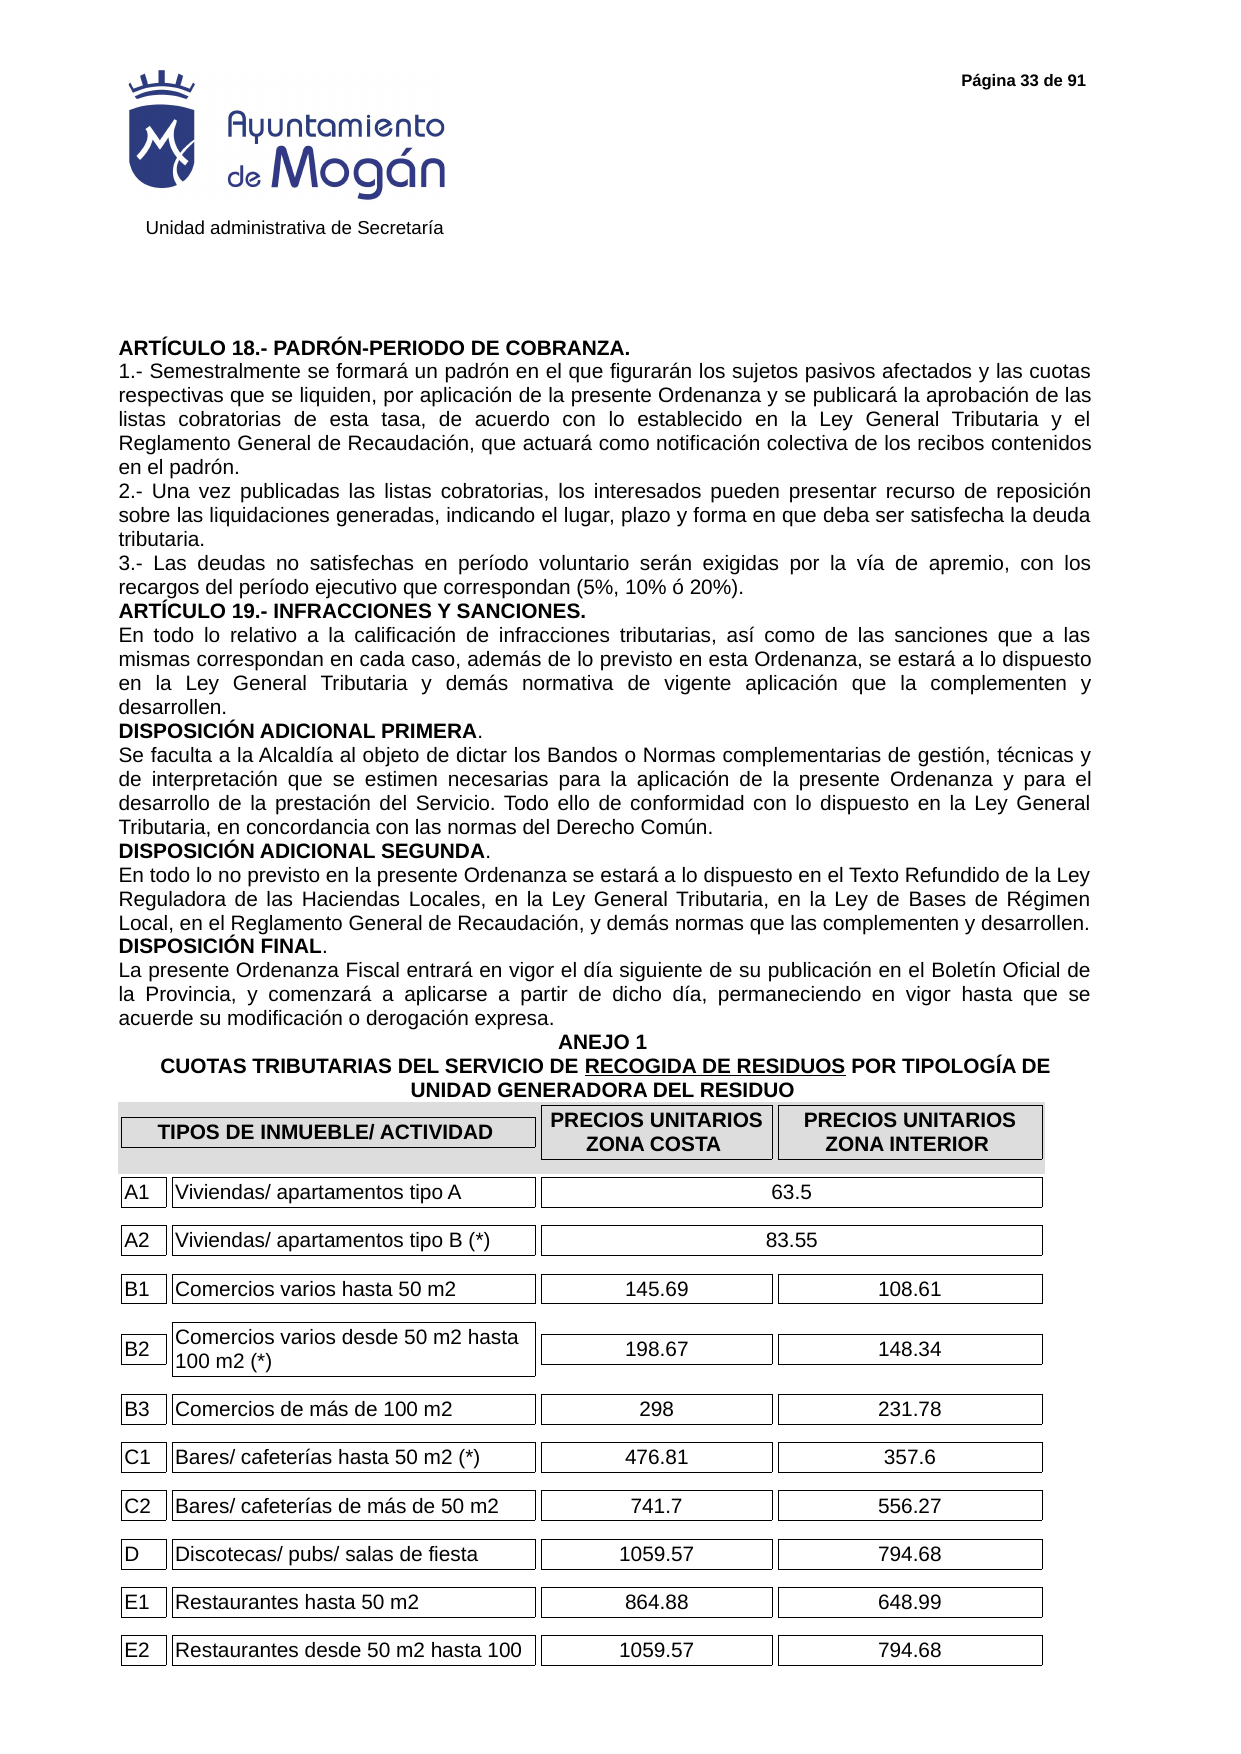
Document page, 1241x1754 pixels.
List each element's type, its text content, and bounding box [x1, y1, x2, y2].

table_cell Bares/ cafeterías de más de 50 m2 [169, 1488, 538, 1536]
picture [128, 70, 445, 206]
table_cell 556,27 [775, 1488, 1045, 1536]
table_cell 231,78 [775, 1391, 1045, 1439]
table_header TIPOS DE INMUEBLE/ ACTIVIDAD [118, 1102, 538, 1174]
text ARTÍCULO 18.- PADRÓN-PERIODO DE COBRANZA. [118, 335, 1092, 359]
table_cell 198,67 [538, 1319, 775, 1391]
text 1.- Semestralmente se formará un padrón en el que figurarán los sujetos pasivos afectados y las cuotas respectivas que se liquiden, por aplicación de la presente Ordenanza y se publicará la aprobación de las listas cobratorias de esta tasa, de acuerdo con lo establecido en la Ley General Tributaria y el Reglamento General de Recaudación, que actuará como notificación colectiva de los recibos contenidos en el padrón. [118, 359, 1092, 479]
table_cell 148,34 [775, 1319, 1045, 1391]
table_cell E1 [118, 1584, 169, 1632]
table_cell 83,55 [538, 1223, 1045, 1271]
table_cell E2 [118, 1632, 169, 1668]
table_cell Bares/ cafeterías hasta 50 m2 (*) [169, 1439, 538, 1487]
table_cell 63,5 [538, 1174, 1045, 1222]
table_cell 1059,57 [538, 1536, 775, 1584]
text 3.- Las deudas no satisfechas en período voluntario serán exigidas por la vía de apremio, con los recargos del período ejecutivo que correspondan (5%, 10% ó 20%). [118, 551, 1092, 599]
table_cell Discotecas/ pubs/ salas de fiesta [169, 1536, 538, 1584]
table_cell C1 [118, 1439, 169, 1487]
text ARTÍCULO 19.- INFRACCIONES Y SANCIONES. [118, 599, 1092, 623]
table_cell 298 [538, 1391, 775, 1439]
text DISPOSICIÓN ADICIONAL PRIMERA. [118, 719, 1092, 743]
table_header PRECIOS UNITARIOS ZONA INTERIOR [775, 1102, 1045, 1174]
text DISPOSICIÓN ADICIONAL SEGUNDA. [118, 838, 1092, 862]
text DISPOSICIÓN FINAL. [118, 934, 1092, 958]
table_cell 794,68 [775, 1536, 1045, 1584]
table_cell B3 [118, 1391, 169, 1439]
table_cell Comercios varios hasta 50 m2 [169, 1271, 538, 1319]
table_header PRECIOS UNITARIOS ZONA COSTA [538, 1102, 775, 1174]
table_cell 648,99 [775, 1584, 1045, 1632]
table_cell 476,81 [538, 1439, 775, 1487]
text ANEJO 1 [118, 1030, 1092, 1054]
table_cell D [118, 1536, 169, 1584]
table_cell Comercios varios desde 50 m2 hasta 100 m2 (*) [169, 1319, 538, 1391]
table_cell Restaurantes hasta 50 m2 [169, 1584, 538, 1632]
table_cell Comercios de más de 100 m2 [169, 1391, 538, 1439]
table_cell C2 [118, 1488, 169, 1536]
text CUOTAS TRIBUTARIAS DEL SERVICIO DE RECOGIDA DE RESIDUOS POR TIPOLOGÍA DE UNIDAD GENERADORA DEL RESIDUO [118, 1054, 1092, 1102]
table_cell A2 [118, 1223, 169, 1271]
text Se faculta a la Alcaldía al objeto de dictar los Bandos o Normas complementarias de gestión, técnicas y de interpretación que se estimen necesarias para la aplicación de la presente Ordenanza y para el desarrollo de la prestación del Servicio. Todo ello de conformidad con lo dispuesto en la Ley General Tributaria, en concordancia con las normas del Derecho Común. [118, 743, 1092, 838]
table_cell B1 [118, 1271, 169, 1319]
text En todo lo no previsto en la presente Ordenanza se estará a lo dispuesto en el Texto Refundido de la Ley Reguladora de las Haciendas Locales, en la Ley General Tributaria, en la Ley de Bases de Régimen Local, en el Reglamento General de Recaudación, y demás normas que las complementen y desarrollen. [118, 862, 1092, 934]
table_cell 108,61 [775, 1271, 1045, 1319]
table_cell B2 [118, 1319, 169, 1391]
table_cell Viviendas/ apartamentos tipo B (*) [169, 1223, 538, 1271]
text En todo lo relativo a la calificación de infracciones tributarias, así como de las sanciones que a las mismas correspondan en cada caso, además de lo previsto en esta Ordenanza, se estará a lo dispuesto en la Ley General Tributaria y demás normativa de vigente aplicación que la complementen y desarrollen. [118, 623, 1092, 719]
table_cell 145,69 [538, 1271, 775, 1319]
table_cell A1 [118, 1174, 169, 1222]
text La presente Ordenanza Fiscal entrará en vigor el día siguiente de su publicación en el Boletín Oficial de la Provincia, y comenzará a aplicarse a partir de dicho día, permaneciendo en vigor hasta que se acuerde su modificación o derogación expresa. [118, 958, 1092, 1030]
table_cell 357,6 [775, 1439, 1045, 1487]
table_cell 864,88 [538, 1584, 775, 1632]
table_cell 1059,57 [538, 1632, 775, 1668]
table_cell Viviendas/ apartamentos tipo A [169, 1174, 538, 1222]
text 2.- Una vez publicadas las listas cobratorias, los interesados pueden presentar recurso de reposición sobre las liquidaciones generadas, indicando el lugar, plazo y forma en que deba ser satisfecha la deuda tributaria. [118, 479, 1092, 551]
table_cell Restaurantes desde 50 m2 hasta 100 [169, 1632, 538, 1668]
table_cell 741,7 [538, 1488, 775, 1536]
table_cell 794,68 [775, 1632, 1045, 1668]
